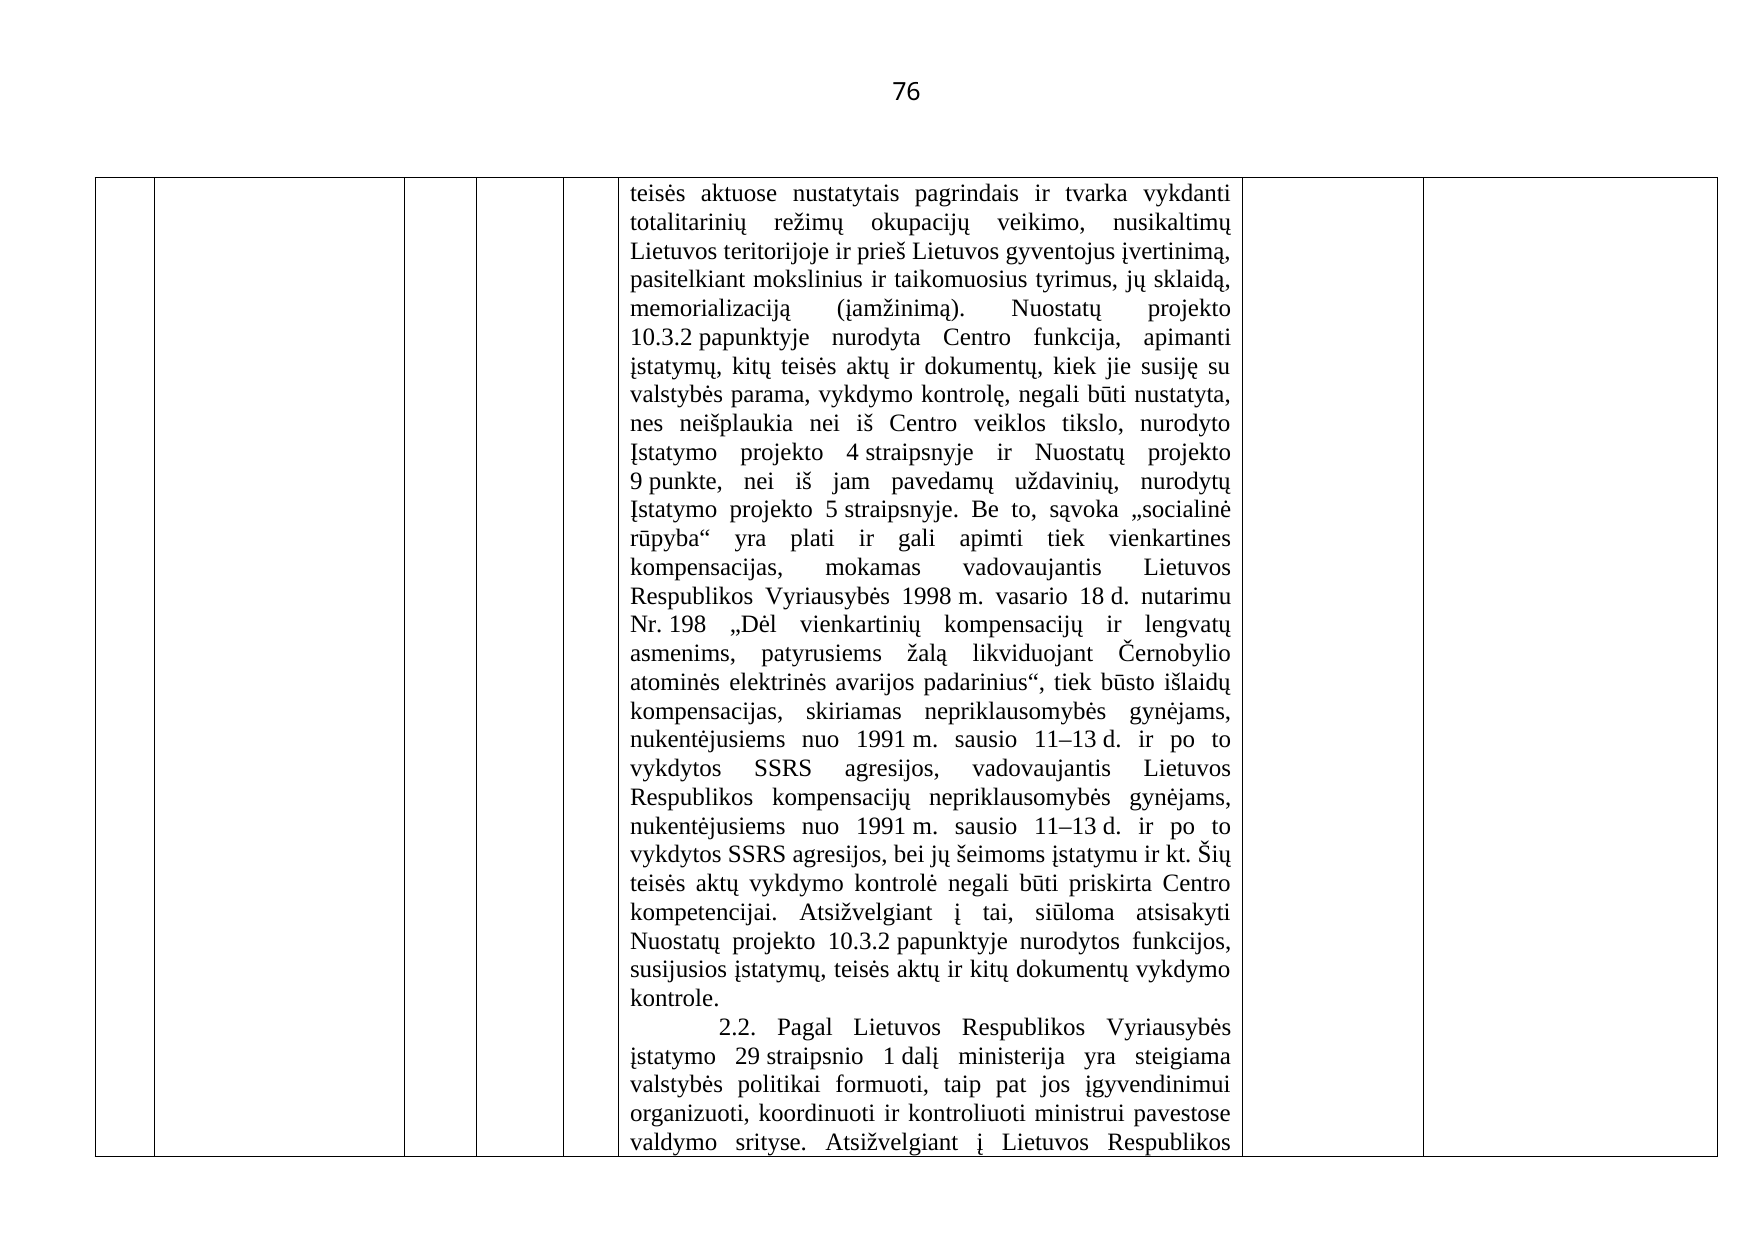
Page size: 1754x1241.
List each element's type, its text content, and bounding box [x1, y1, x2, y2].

table_cell [96, 178, 154, 1156]
table_cell [405, 178, 476, 1156]
table_cell [564, 178, 618, 1156]
table_cell [1424, 178, 1717, 1156]
table_cell teisės aktuose nustatytais pagrindais ir tvarka vykdanti totalitarinių režimų okupacijų veikimo, nusikaltimų Lietuvos teritorijoje ir prieš Lietuvos gyventojus įvertinimą, pasitelkiant mokslinius ir taikomuosius tyrimus, jų sklaidą, memorializaciją (įamžinimą). Nuostatų projekto 10.3.2 papunktyje nurodyta Centro funkcija, apimanti įstatymų, kitų teisės aktų ir dokumentų, kiek jie susiję su valstybės parama, vykdymo kontrolę, negali būti nustatyta, nes neišplaukia nei iš Centro veiklos tikslo, nurodyto Įstatymo projekto 4 straipsnyje ir Nuostatų projekto 9 punkte, nei iš jam pavedamų uždavinių, nurodytų Įstatymo projekto 5 straipsnyje. Be to, sąvoka „socialinė rūpyba“ yra plati ir gali apimti tiek vienkartines kompensacijas, mokamas vadovaujantis Lietuvos Respublikos Vyriausybės 1998 m. vasario 18 d. nutarimu Nr. 198 „Dėl vienkartinių kompensacijų ir lengvatų asmenims, patyrusiems žalą likviduojant Černobylio atominės elektrinės avarijos padarinius“, tiek būsto išlaidų kompensacijas, skiriamas nepriklausomybės gynėjams, nukentėjusiems nuo 1991 m. sausio 11–13 d. ir po to vykdytos SSRS agresijos, vadovaujantis Lietuvos Respublikos kompensacijų nepriklausomybės gynėjams, nukentėjusiems nuo 1991 m. sausio 11–13 d. ir po to vykdytos SSRS agresijos, bei jų šeimoms įstatymu ir kt. Šių teisės aktų vykdymo kontrolė negali būti priskirta Centro kompetencijai. Atsižvelgiant į tai, siūloma atsisakyti Nuostatų projekto 10.3.2 papunktyje nurodytos funkcijos, susijusios įstatymų, teisės aktų ir kitų dokumentų vykdymo kontrole. 2.2. Pagal Lietuvos Respublikos Vyriausybės įstatymo 29 straipsnio 1 dalį ministerija yra steigiama valstybės politikai formuoti, taip pat jos įgyvendinimui organizuoti, koordinuoti ir kontroliuoti ministrui pavestose valdymo srityse. Atsižvelgiant į Lietuvos Respublikos [619, 178, 1242, 1156]
table_cell [477, 178, 563, 1156]
table_cell [1243, 178, 1423, 1156]
table_cell [155, 178, 404, 1156]
